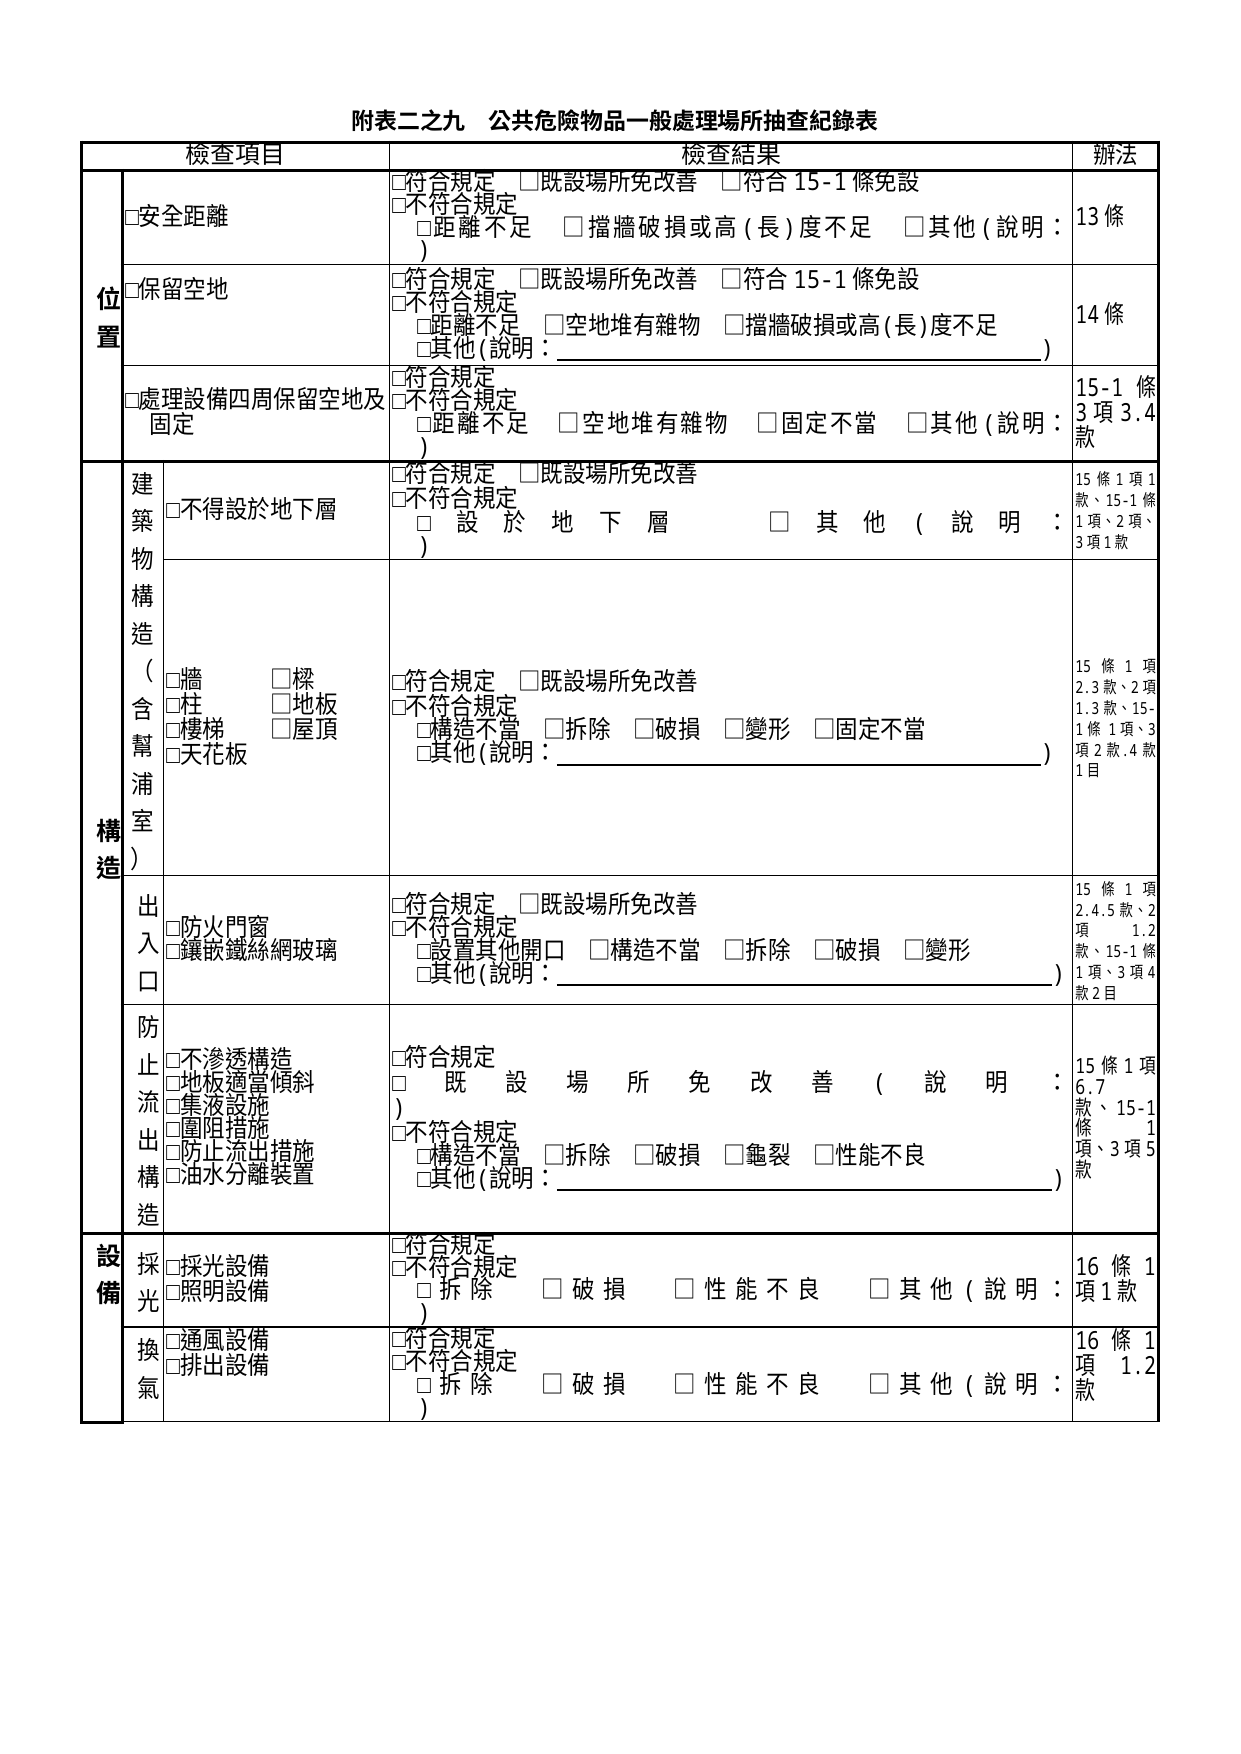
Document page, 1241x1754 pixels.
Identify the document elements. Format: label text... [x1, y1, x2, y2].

table_cell 換氣 [124, 1328, 163, 1421]
table_cell □符合規定 □不符合規定 □距離不足 □空地堆有雜物 □固定不當 □其他(說明： ) [390, 366, 1072, 460]
table_cell 建築物構造（含幫浦室） [124, 463, 163, 875]
table_cell □符合規定 □既設場所免改善 □不符合規定 □設置其他開口 □構造不當 □拆除 □破損 □變形 □其他(說明： ) [390, 876, 1072, 1003]
table_cell □通風設備 □排出設備 [164, 1328, 389, 1421]
table_cell □符合規定 □既設場所免改善(說明： ) □不符合規定 □構造不當 □拆除 □破損 □龜裂 □性能不良 □其他(說明： ) [390, 1005, 1072, 1232]
table_cell □符合規定 □既設場所免改善 □符合15-1條免設 □不符合規定 □距離不足 □空地堆有雜物 □擋牆破損或高(長)度不足 □其他(說明： ) [390, 265, 1072, 365]
table_cell 15條1項1款、15-1條1項、2項、 3項1款 [1073, 463, 1157, 559]
table_cell 採光 [124, 1235, 163, 1326]
table_cell □保留空地 [124, 265, 389, 365]
table_cell □防火門窗 □鑲嵌鐵絲網玻璃 [164, 876, 389, 1003]
table_cell □符合規定 □既設場所免改善 □不符合規定 □構造不當 □拆除 □破損 □變形 □固定不當 □其他(說明： ) [390, 560, 1072, 875]
table_cell □符合規定 □不符合規定 □拆除 □破損 □性能不良 □其他(說明： ) [390, 1328, 1072, 1421]
table_header 辦法 [1073, 144, 1157, 169]
table_cell 位置 [83, 172, 121, 460]
table_cell □符合規定 □既設場所免改善 □符合15-1條免設 □不符合規定 □距離不足 □擋牆破損或高(長)度不足 □其他(說明： ) [390, 172, 1072, 263]
table_cell 防止流出構造 [124, 1005, 163, 1232]
table_header 檢查結果 [390, 144, 1072, 169]
table_cell 15條1項2.3款、2項1.3款、15-1條 1項、3項2款.4款1目 [1073, 560, 1157, 875]
table_cell 15-1條 3項3.4款 [1073, 366, 1157, 460]
table_cell 構造 [83, 463, 121, 1232]
table_cell □採光設備 □照明設備 [164, 1235, 389, 1326]
table_cell □處理設備四周保留空地及固定 [124, 366, 389, 460]
table_header 檢查項目 [83, 144, 389, 169]
table_cell 13條 [1073, 172, 1157, 263]
table_cell □符合規定 □既設場所免改善 □不符合規定 □設於地下層 □其他(說明： ) [390, 463, 1072, 559]
table_cell 14條 [1073, 265, 1157, 365]
table_cell □不得設於地下層 [164, 463, 389, 559]
table_cell 16條1項1.2款 [1073, 1328, 1157, 1421]
table_cell 15條1項6.7款、15-1條 1項、3項5款 [1073, 1005, 1157, 1232]
table_cell 設備 [83, 1235, 121, 1421]
table_cell □安全距離 [124, 172, 389, 263]
table_cell 15條1項2.4.5款、2項1.2款、15-1條 1項、3項4款2目 [1073, 876, 1157, 1003]
table_cell 出入口 [124, 876, 163, 1003]
table_cell 16條1項1款 [1073, 1235, 1157, 1326]
table_cell □牆 □樑 □柱 □地板 □樓梯 □屋頂 □天花板 [164, 560, 389, 875]
table_cell □符合規定 □不符合規定 □拆除 □破損 □性能不良 □其他(說明： ) [390, 1235, 1072, 1326]
text 附表二之九 公共危險物品一般處理場所抽查紀錄表 [107, 78, 1122, 141]
table_cell □不滲透構造 □地板適當傾斜 □集液設施 □圍阻措施 □防止流出措施 □油水分離裝置 [164, 1005, 389, 1232]
